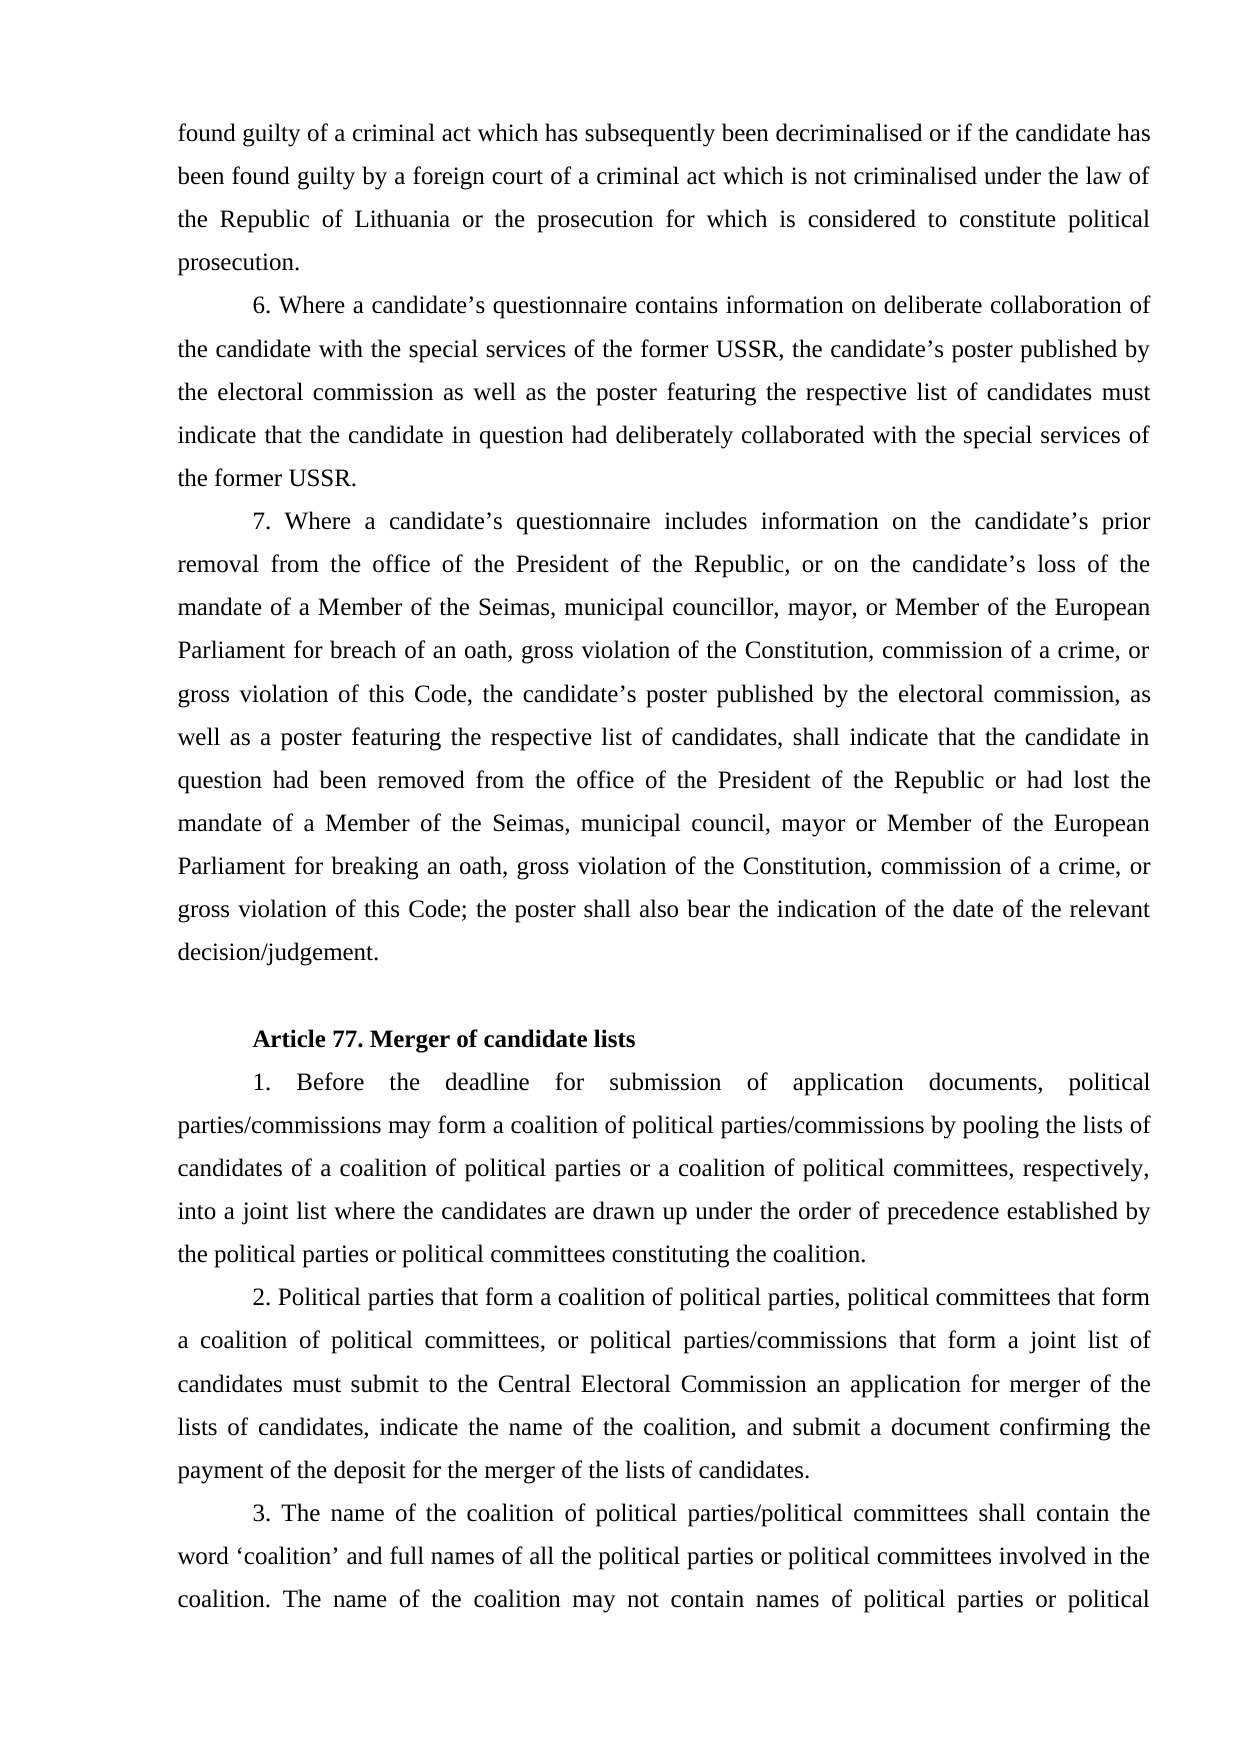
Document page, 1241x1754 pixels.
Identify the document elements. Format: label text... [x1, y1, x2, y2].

text 7. Where a candidate’s questionnaire includes information on the candidate’s prior removal from the office of the President of the Republic, or on the candidate’s loss of the mandate of a Member of the Seimas, municipal councillor, mayor, or Member of the European Parliament for breach of an oath, gross violation of the Constitution, commission of a crime, or gross violation of this Code, the candidate’s poster published by the electoral commission, as well as a poster featuring the respective list of candidates, shall indicate that the candidate in question had been removed from the office of the President of the Republic or had lost the mandate of a Member of the Seimas, municipal council, mayor or Member of the European Parliament for breaking an oath, gross violation of the Constitution, commission of a crime, or gross violation of this Code; the poster shall also bear the indication of the date of the relevant decision/judgement. [177, 506, 1152, 966]
text 3. The name of the coalition of political parties/political committees shall contain the word ‘coalition’ and full names of all the political parties or political committees involved in the coalition. The name of the coalition may not contain names of political parties or political [177, 1498, 1152, 1613]
text found guilty of a criminal act which has subsequently been decriminalised or if the candidate has been found guilty by a foreign court of a criminal act which is not criminalised under the law of the Republic of Lithuania or the prosecution for which is considered to constitute political prosecution. [177, 118, 1152, 276]
text Article 77. Merger of candidate lists [177, 1024, 1152, 1052]
text 2. Political parties that form a coalition of political parties, political committees that form a coalition of political committees, or political parties/commissions that form a joint list of candidates must submit to the Central Electoral Commission an application for merger of the lists of candidates, indicate the name of the coalition, and submit a document confirming the payment of the deposit for the merger of the lists of candidates. [177, 1282, 1152, 1484]
text 6. Where a candidate’s questionnaire contains information on deliberate collaboration of the candidate with the special services of the former USSR, the candidate’s poster published by the electoral commission as well as the poster featuring the respective list of candidates must indicate that the candidate in question had deliberately collaborated with the special services of the former USSR. [177, 291, 1152, 492]
text 1. Before the deadline for submission of application documents, political parties/commissions may form a coalition of political parties/commissions by pooling the lists of candidates of a coalition of political parties or a coalition of political committees, respectively, into a joint list where the candidates are drawn up under the order of precedence established by the political parties or political committees constituting the coalition. [177, 1067, 1152, 1268]
